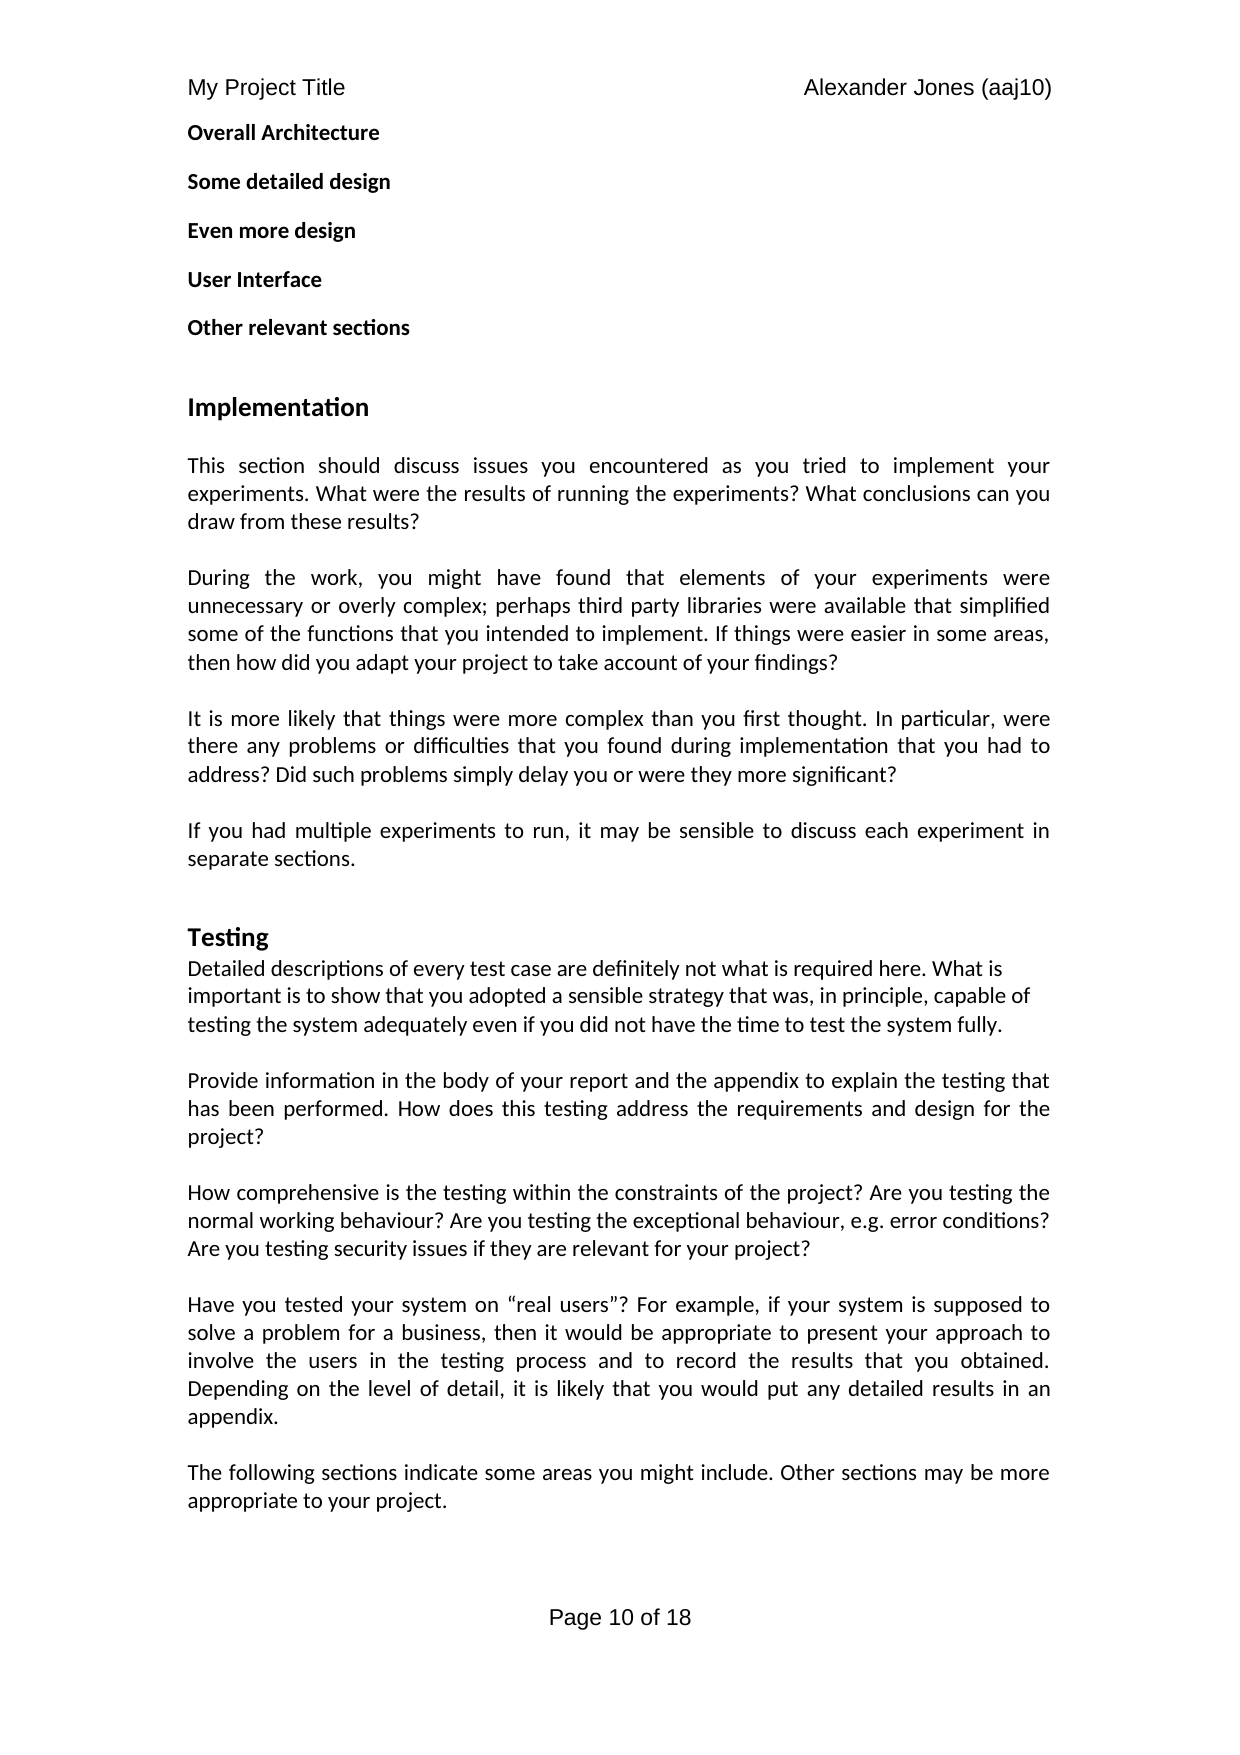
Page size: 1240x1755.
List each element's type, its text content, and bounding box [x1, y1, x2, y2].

subtitle Overall Architecture [187, 118, 1052, 146]
subtitle Testing [187, 921, 1052, 954]
text How comprehensive is the testing within the constraints of the project? Are you testing the normal working behaviour? Are you testing the exceptional behaviour, e.g. error conditions? Are you testing security issues if they are relevant for your project? [187, 1178, 1052, 1262]
text During the work, you might have found that elements of your experiments were unnecessary or overly complex; perhaps third party libraries were available that simplified some of the functions that you intended to implement. If things were easier in some areas, then how did you adapt your project to take account of your findings? [187, 563, 1052, 676]
text The following sections indicate some areas you might include. Other sections may be more appropriate to your project. [187, 1458, 1052, 1514]
text Have you tested your system on “real users”? For example, if your system is supposed to solve a problem for a business, then it would be appropriate to present your approach to involve the users in the testing process and to record the results that you obtained. Depending on the level of detail, it is likely that you would put any detailed results in an appendix. [187, 1290, 1052, 1430]
text It is more likely that things were more complex than you first thought. In particular, were there any problems or difficulties that you found during implementation that you had to address? Did such problems simply delay you or were they more significant? [187, 704, 1052, 788]
subtitle Implementation [187, 390, 1052, 423]
text This section should discuss issues you encountered as you tried to implement your experiments. What were the results of running the experiments? What conclusions can you draw from these results? [187, 451, 1052, 536]
text Detailed descriptions of every test case are definitely not what is required here. What is important is to show that you adopted a sensible strategy that was, in principle, capable of testing the system adequately even if you did not have the time to test the system fully. [187, 954, 1052, 1038]
subtitle Some detailed design [187, 167, 1052, 195]
subtitle Even more design [187, 216, 1052, 244]
subtitle Other relevant sections [187, 313, 1052, 342]
text Provide information in the body of your report and the appendix to explain the testing that has been performed. How does this testing address the requirements and design for the project? [187, 1066, 1052, 1150]
text If you had multiple experiments to run, it may be sensible to discuss each experiment in separate sections. [187, 816, 1052, 872]
subtitle User Interface [187, 265, 1052, 293]
